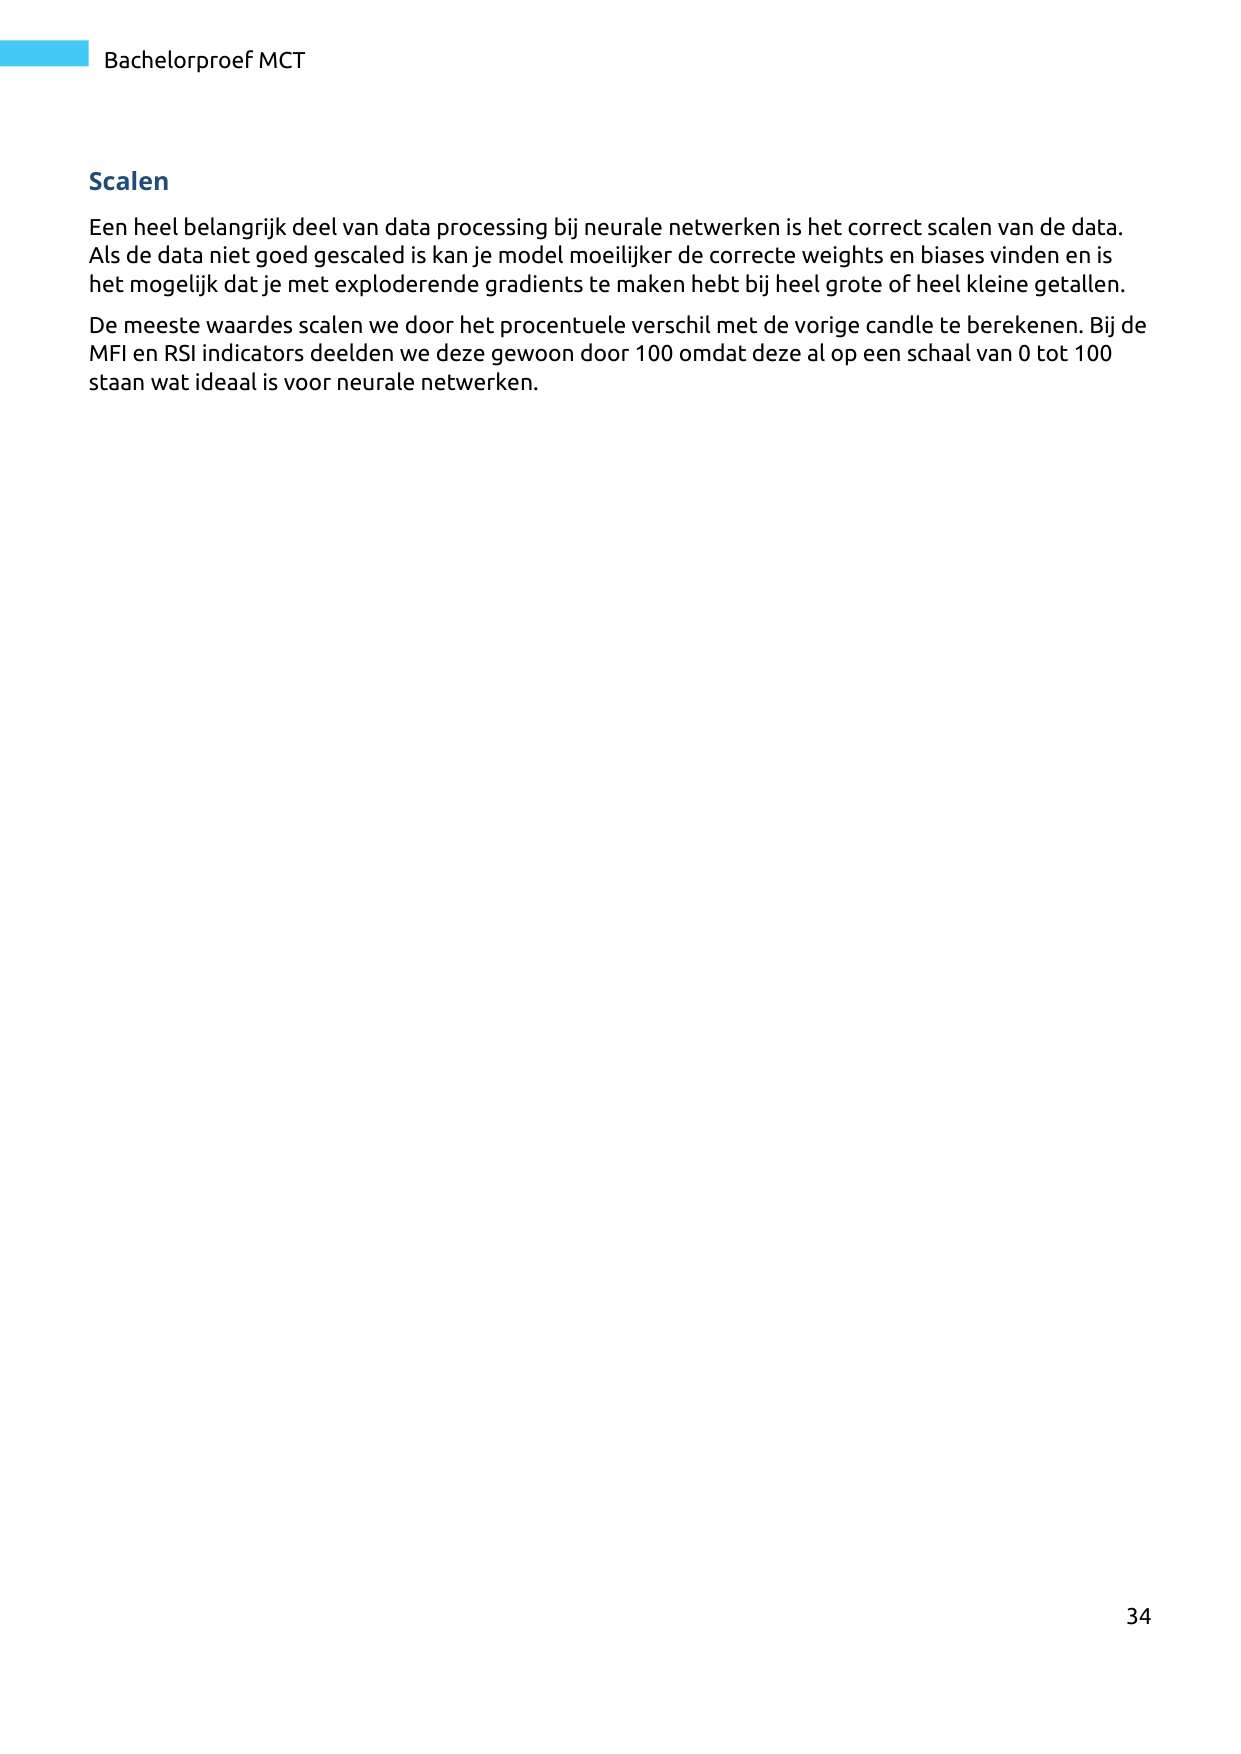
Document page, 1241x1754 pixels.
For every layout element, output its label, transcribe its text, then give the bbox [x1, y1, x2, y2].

subtitle Scalen [89, 164, 1152, 198]
text Een heel belangrijk deel van data processing bij neurale netwerken is het correct scalen van de data. Als de data niet goed gescaled is kan je model moeilijker de correcte weights en biases vinden en is het mogelijk dat je met exploderende gradients te maken hebt bij heel grote of heel kleine getallen. [89, 213, 1152, 297]
text De meeste waardes scalen we door het procentuele verschil met de vorige candle te berekenen. Bij de MFI en RSI indicators deelden we deze gewoon door 100 omdat deze al op een schaal van 0 tot 100 staan wat ideaal is voor neurale netwerken. [89, 311, 1152, 394]
